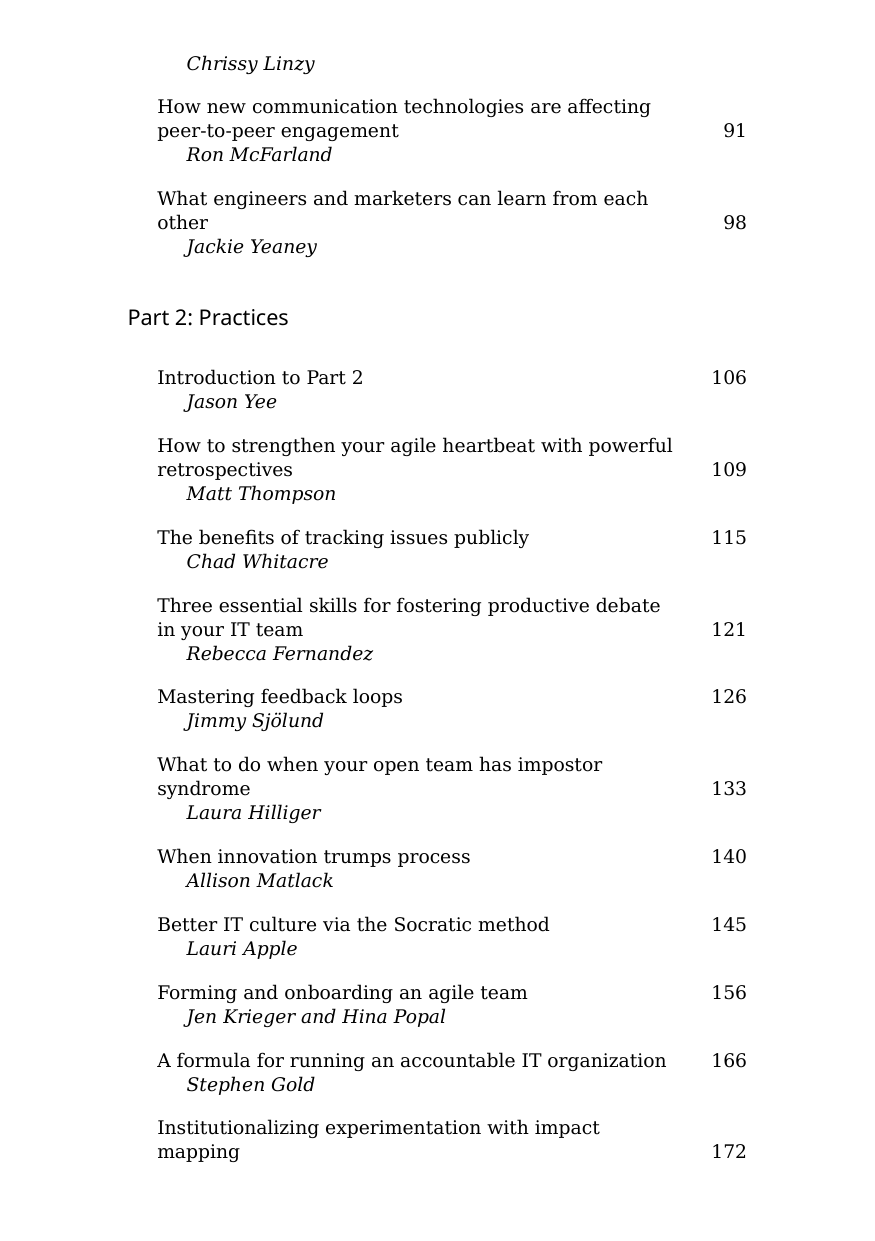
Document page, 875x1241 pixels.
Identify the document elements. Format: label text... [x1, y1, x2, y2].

text Jimmy Sjölund [186, 711, 747, 754]
text Introduction to Part 2 106 [157, 367, 747, 389]
text Jackie Yeaney [186, 236, 747, 280]
text How new communication technologies are affecting peer-to-peer engagement 91 [157, 96, 747, 142]
text Jason Yee [186, 391, 747, 435]
text Jen Krieger and Hina Popal [186, 1006, 747, 1049]
text Forming and onboarding an agile team 156 [157, 982, 747, 1004]
text Lauri Apple [186, 938, 747, 982]
text Stephen Gold [186, 1074, 747, 1117]
text Rebecca Fernandez [186, 643, 747, 686]
text Matt Thompson [186, 483, 747, 527]
text Ron McFarland [186, 144, 747, 188]
text Laura Hilliger [186, 802, 747, 846]
text What to do when your open team has impostor syndrome 133 [157, 754, 747, 800]
text Better IT culture via the Socratic method 145 [157, 914, 747, 936]
text Institutionalizing experimentation with impact mapping 172 [157, 1117, 747, 1163]
text What engineers and marketers can learn from each other 98 [157, 188, 747, 234]
text Part 2: Practices [127, 302, 747, 364]
text The benefits of tracking issues publicly 115 [157, 527, 747, 549]
text When innovation trumps process 140 [157, 846, 747, 868]
text Allison Matlack [186, 870, 747, 914]
text Three essential skills for fostering productive debate in your IT team 121 [157, 594, 747, 641]
text How to strengthen your agile heartbeat with powerful retrospectives 109 [157, 435, 747, 481]
text Chrissy Linzy [186, 52, 747, 96]
text A formula for running an accountable IT organization 166 [157, 1049, 747, 1071]
text Chad Whitacre [186, 551, 747, 594]
text Mastering feedback loops 126 [157, 686, 747, 708]
